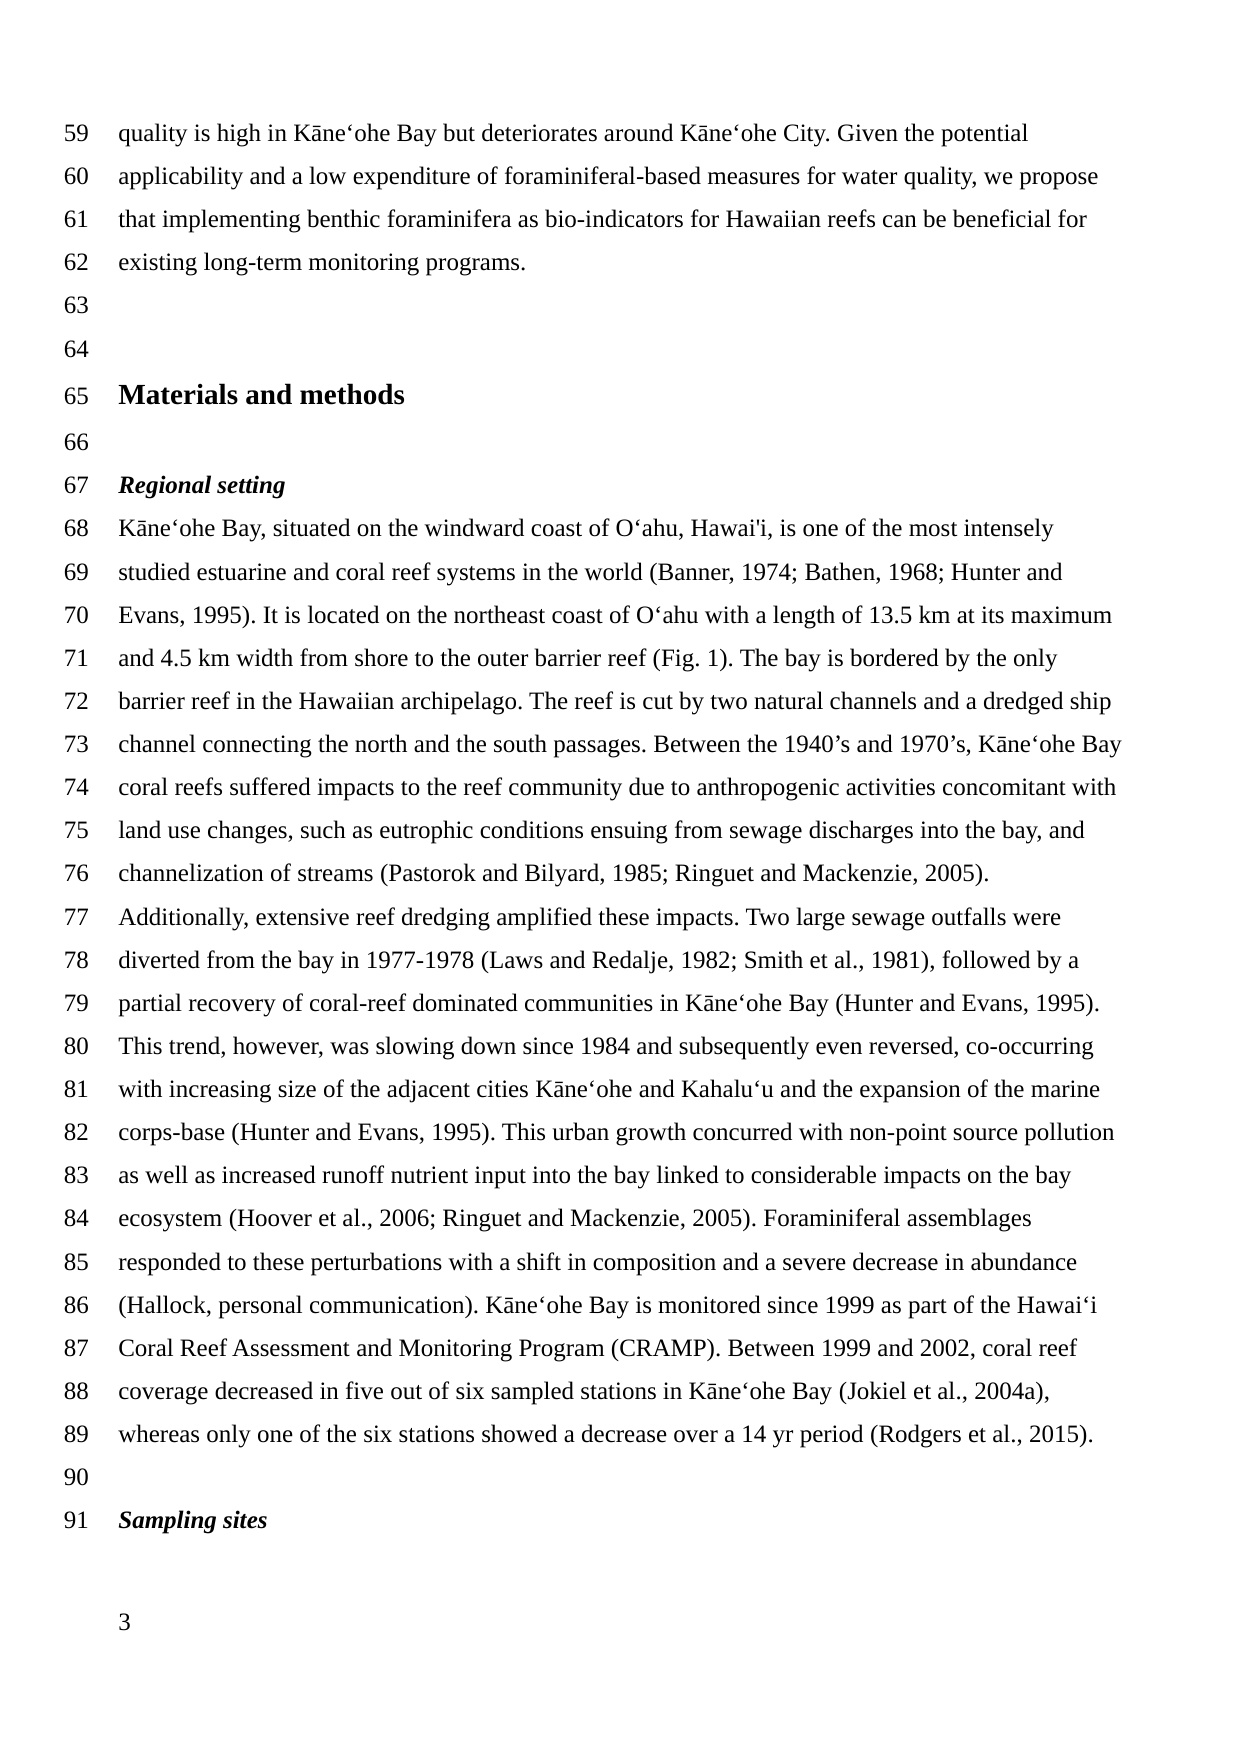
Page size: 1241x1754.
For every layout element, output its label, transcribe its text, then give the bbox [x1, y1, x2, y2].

text Kāneʻohe Bay, situated on the windward coast of Oʻahu, Hawai'i, is one of the most intensely studied estuarine and coral reef systems in the world (Banner, 1974; Bathen, 1968; Hunter and Evans, 1995). It is located on the northeast coast of Oʻahu with a length of 13.5 km at its maximum and 4.5 km width from shore to the outer barrier reef (Fig. 1). The bay is bordered by the only barrier reef in the Hawaiian archipelago. The reef is cut by two natural channels and a dredged ship channel connecting the north and the south passages. Between the 1940’s and 1970’s, Kāneʻohe Bay coral reefs suffered impacts to the reef community due to anthropogenic activities concomitant with land use changes, such as eutrophic conditions ensuing from sewage discharges into the bay, and channelization of streams (Pastorok and Bilyard, 1985; Ringuet and Mackenzie, 2005). Additionally, extensive reef dredging amplified these impacts. Two large sewage outfalls were diverted from the bay in 1977-1978 (Laws and Redalje, 1982; Smith et al., 1981), followed by a partial recovery of coral-reef dominated communities in Kāneʻohe Bay (Hunter and Evans, 1995). This trend, however, was slowing down since 1984 and subsequently even reversed, co-occurring with increasing size of the adjacent cities Kāneʻohe and Kahaluʻu and the expansion of the marine corps-base (Hunter and Evans, 1995). This urban growth concurred with non-point source pollution as well as increased runoff nutrient input into the bay linked to considerable impacts on the bay ecosystem (Hoover et al., 2006; Ringuet and Mackenzie, 2005). Foraminiferal assemblages responded to these perturbations with a shift in composition and a severe decrease in abundance (Hallock, personal communication). Kāneʻohe Bay is monitored since 1999 as part of the Hawai‘i Coral Reef Assessment and Monitoring Program (CRAMP). Between 1999 and 2002, coral reef coverage decreased in five out of six sampled stations in Kāneʻohe Bay (Jokiel et al., 2004a), whereas only one of the six stations showed a decrease over a 14 yr period (Rodgers et al., 2015). [118, 513, 1122, 1448]
text Sampling sites [118, 1505, 1122, 1534]
text Regional setting [118, 470, 1122, 499]
text quality is high in Kāneʻohe Bay but deteriorates around Kāneʻohe City. Given the potential applicability and a low expenditure of foraminiferal-based measures for water quality, we propose that implementing benthic foraminifera as bio-indicators for Hawaiian reefs can be beneficial for existing long-term monitoring programs. [118, 118, 1122, 276]
text Materials and methods [118, 377, 1122, 410]
